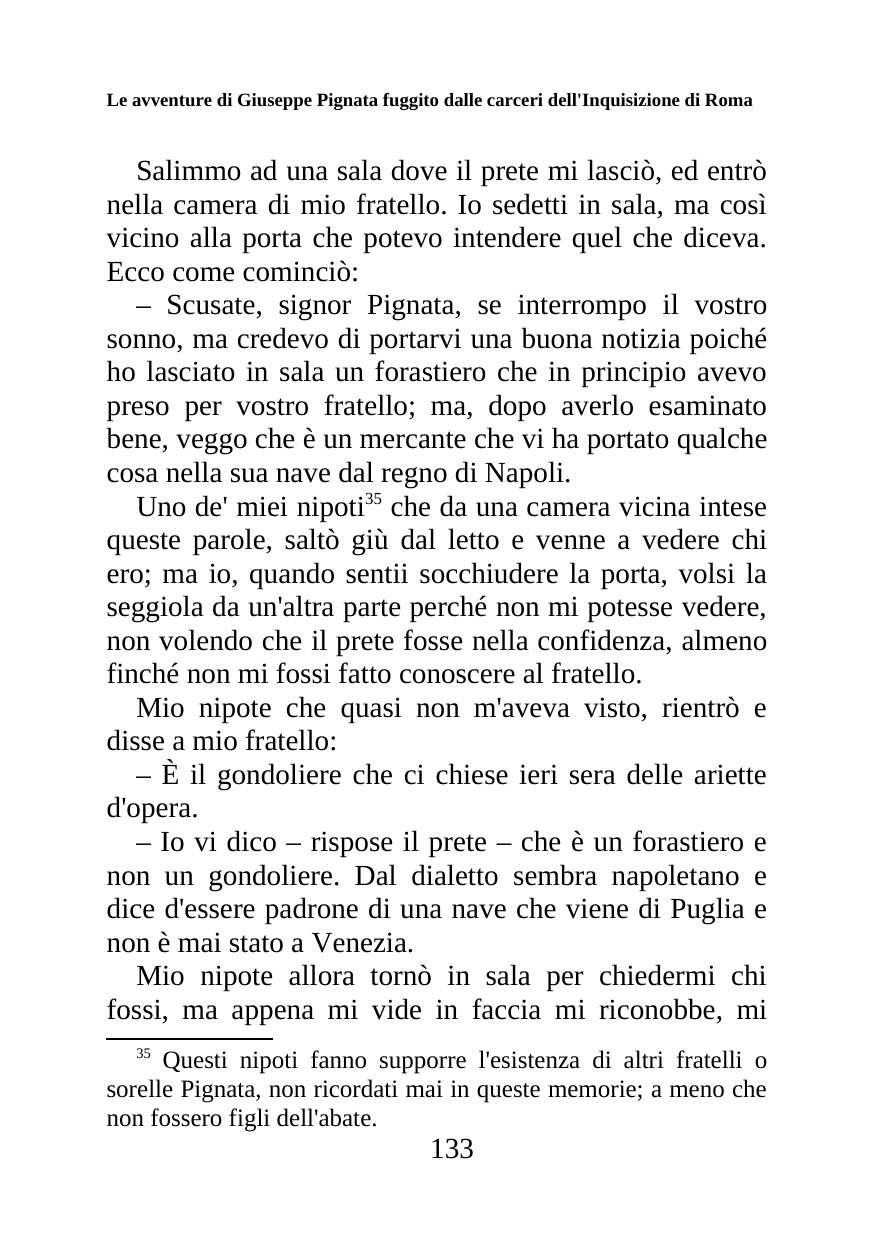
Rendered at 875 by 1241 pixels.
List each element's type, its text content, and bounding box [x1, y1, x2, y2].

text – Scusate, signor Pignata, se interrompo il vostro sonno, ma credevo di portarvi una buona notizia poiché ho lasciato in sala un forastiero che in principio avevo preso per vostro fratello; ma, dopo averlo esaminato bene, veggo che è un mercante che vi ha portato qualche cosa nella sua nave dal regno di Napoli. [106, 287, 768, 489]
text Mio nipote allora tornò in sala per chiedermi chi fossi, ma appena mi vide in faccia mi riconobbe, mi [106, 958, 768, 1025]
text Questi nipoti fanno supporre l'esistenza di altri fratelli o sorelle Pignata, non ricordati mai in queste memorie; a meno che non fossero figli dell'abate. [106, 1045, 768, 1132]
text Mio nipote che quasi non m'aveva visto, rientrò e disse a mio fratello: [106, 690, 768, 757]
text – Io vi dico – rispose il prete – che è un forastiero e non un gondoliere. Dal dialetto sembra napoletano e dice d'essere padrone di una nave che viene di Puglia e non è mai stato a Venezia. [106, 824, 768, 958]
text – È il gondoliere che ci chiese ieri sera delle ariette d'opera. [106, 757, 768, 824]
text Salimmo ad una sala dove il prete mi lasciò, ed entrò nella camera di mio fratello. Io sedetti in sala, ma così vicino alla porta che potevo intendere quel che diceva. Ecco come cominciò: [106, 153, 768, 287]
text Uno de' miei nipoti che da una camera vicina intese queste parole, saltò giù dal letto e venne a vedere chi ero; ma io, quando sentii socchiudere la porta, volsi la seggiola da un'altra parte perché non mi potesse vedere, non volendo che il prete fosse nella confidenza, almeno finché non mi fossi fatto conoscere al fratello. [106, 489, 768, 690]
